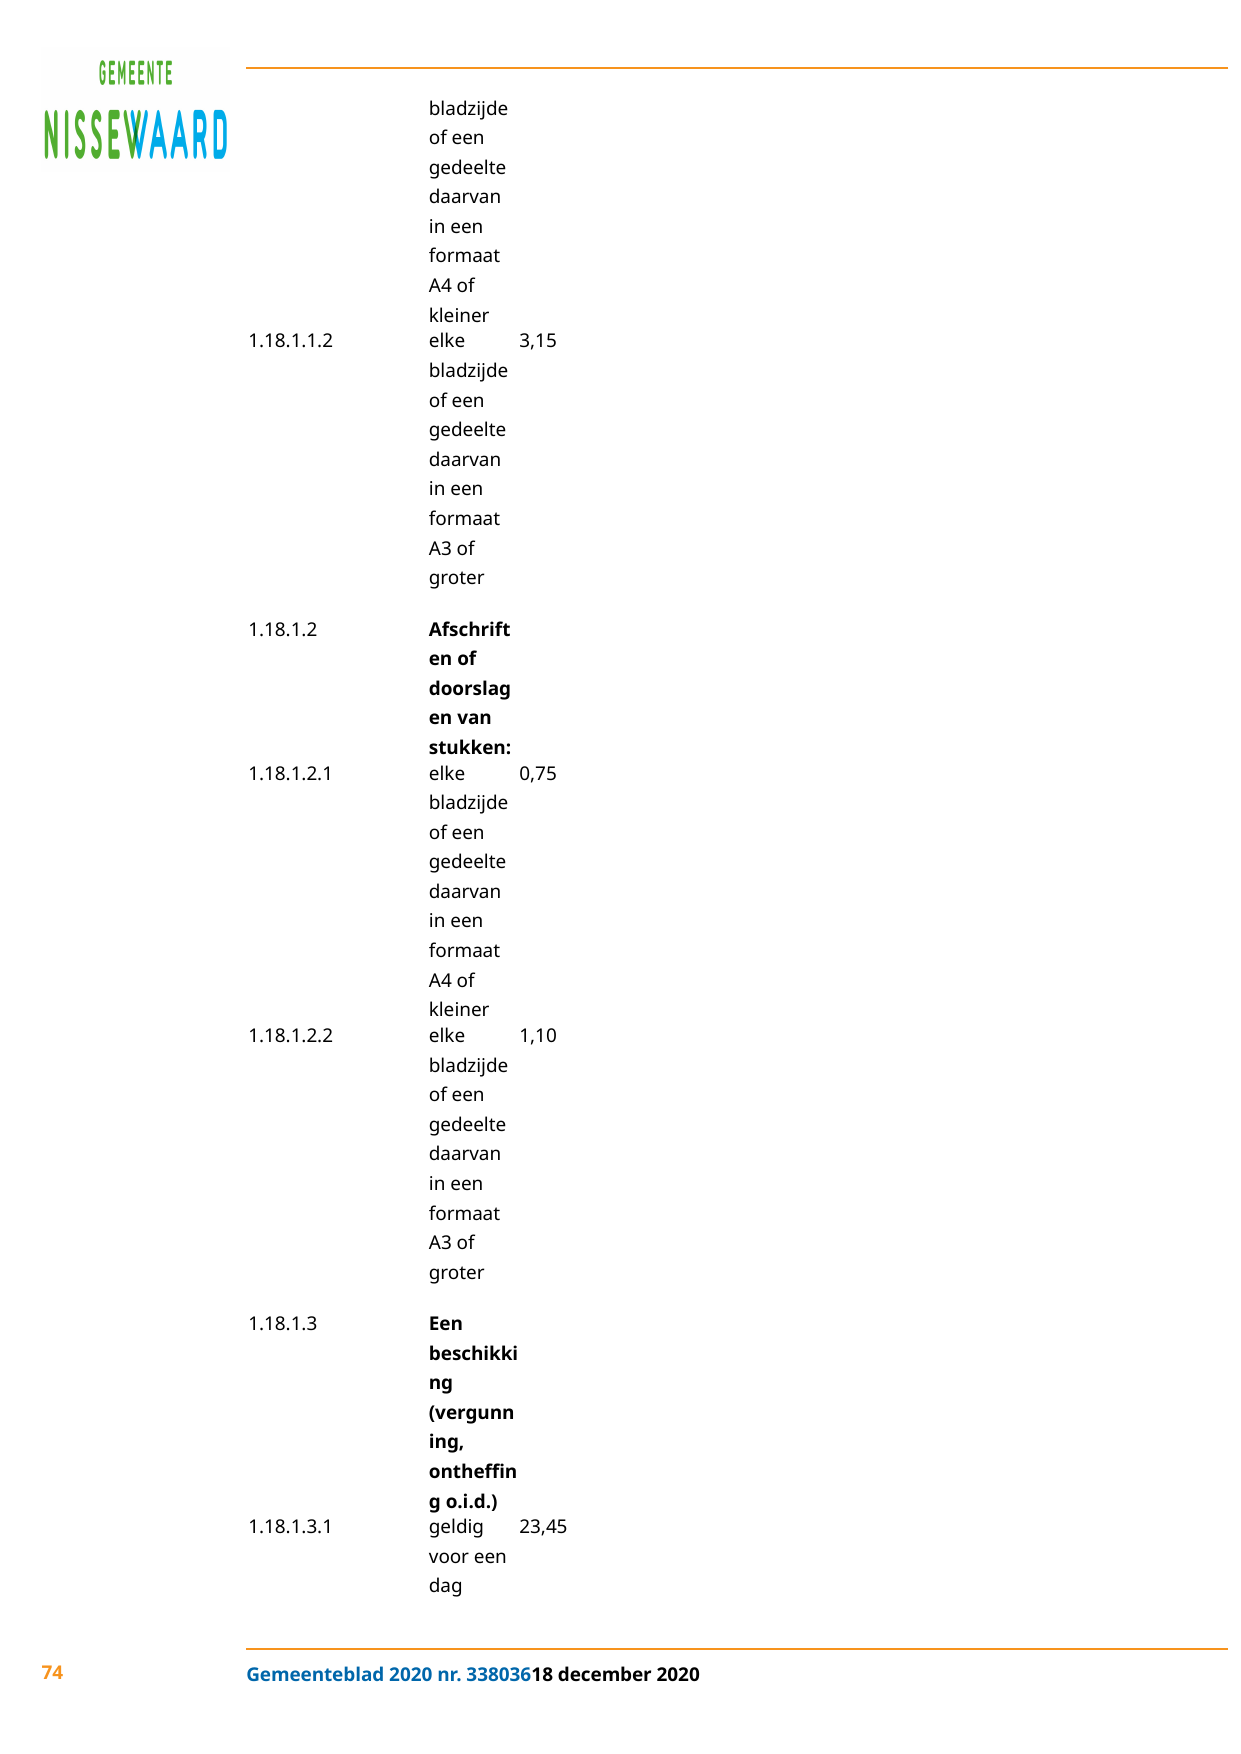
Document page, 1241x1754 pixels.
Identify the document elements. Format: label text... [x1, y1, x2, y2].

table_cell elke bladzijde of een gedeelte daarvan in een formaat A3 of groter [429, 328, 519, 590]
table_cell [519, 590, 609, 616]
table_cell [248, 590, 338, 616]
table_cell [338, 590, 429, 616]
table_cell [248, 95, 338, 328]
table_cell [338, 1022, 429, 1284]
table_cell 1.18.1.2.1 [248, 760, 338, 1022]
table_cell [519, 95, 609, 328]
table_cell 0,75 [519, 760, 609, 1022]
table_cell Afschriften of doorslagen van stukken: [429, 616, 519, 760]
table_cell [338, 328, 429, 590]
table_cell elke bladzijde of een gedeelte daarvan in een formaat A4 of kleiner [429, 760, 519, 1022]
table_cell [338, 760, 429, 1022]
table_cell [519, 1310, 609, 1513]
table_cell 1.18.1.1.2 [248, 328, 338, 590]
table_cell [338, 95, 429, 328]
table_cell 1,10 [519, 1022, 609, 1284]
picture [41, 47, 231, 172]
table_cell [338, 616, 429, 760]
table_cell [338, 1310, 429, 1513]
table_cell 3,15 [519, 328, 609, 590]
table_cell [338, 1514, 429, 1598]
table_cell bladzijde of een gedeelte daarvan in een formaat A4 of kleiner [429, 95, 519, 328]
table_cell Een beschikking (vergunning, ontheffing o.i.d.) [429, 1310, 519, 1513]
table_cell [338, 1285, 429, 1310]
table_cell 1.18.1.3.1 [248, 1514, 338, 1598]
table_cell 23,45 [519, 1514, 609, 1598]
table_cell geldig voor een dag [429, 1514, 519, 1598]
table_cell 1.18.1.2.2 [248, 1022, 338, 1284]
table_cell [248, 1285, 338, 1310]
table_cell [519, 1285, 609, 1310]
table_cell 1.18.1.3 [248, 1310, 338, 1513]
table_cell [519, 616, 609, 760]
table_cell elke bladzijde of een gedeelte daarvan in een formaat A3 of groter [429, 1022, 519, 1284]
table_cell [429, 1285, 519, 1310]
table_cell 1.18.1.2 [248, 616, 338, 760]
table_cell [429, 590, 519, 616]
